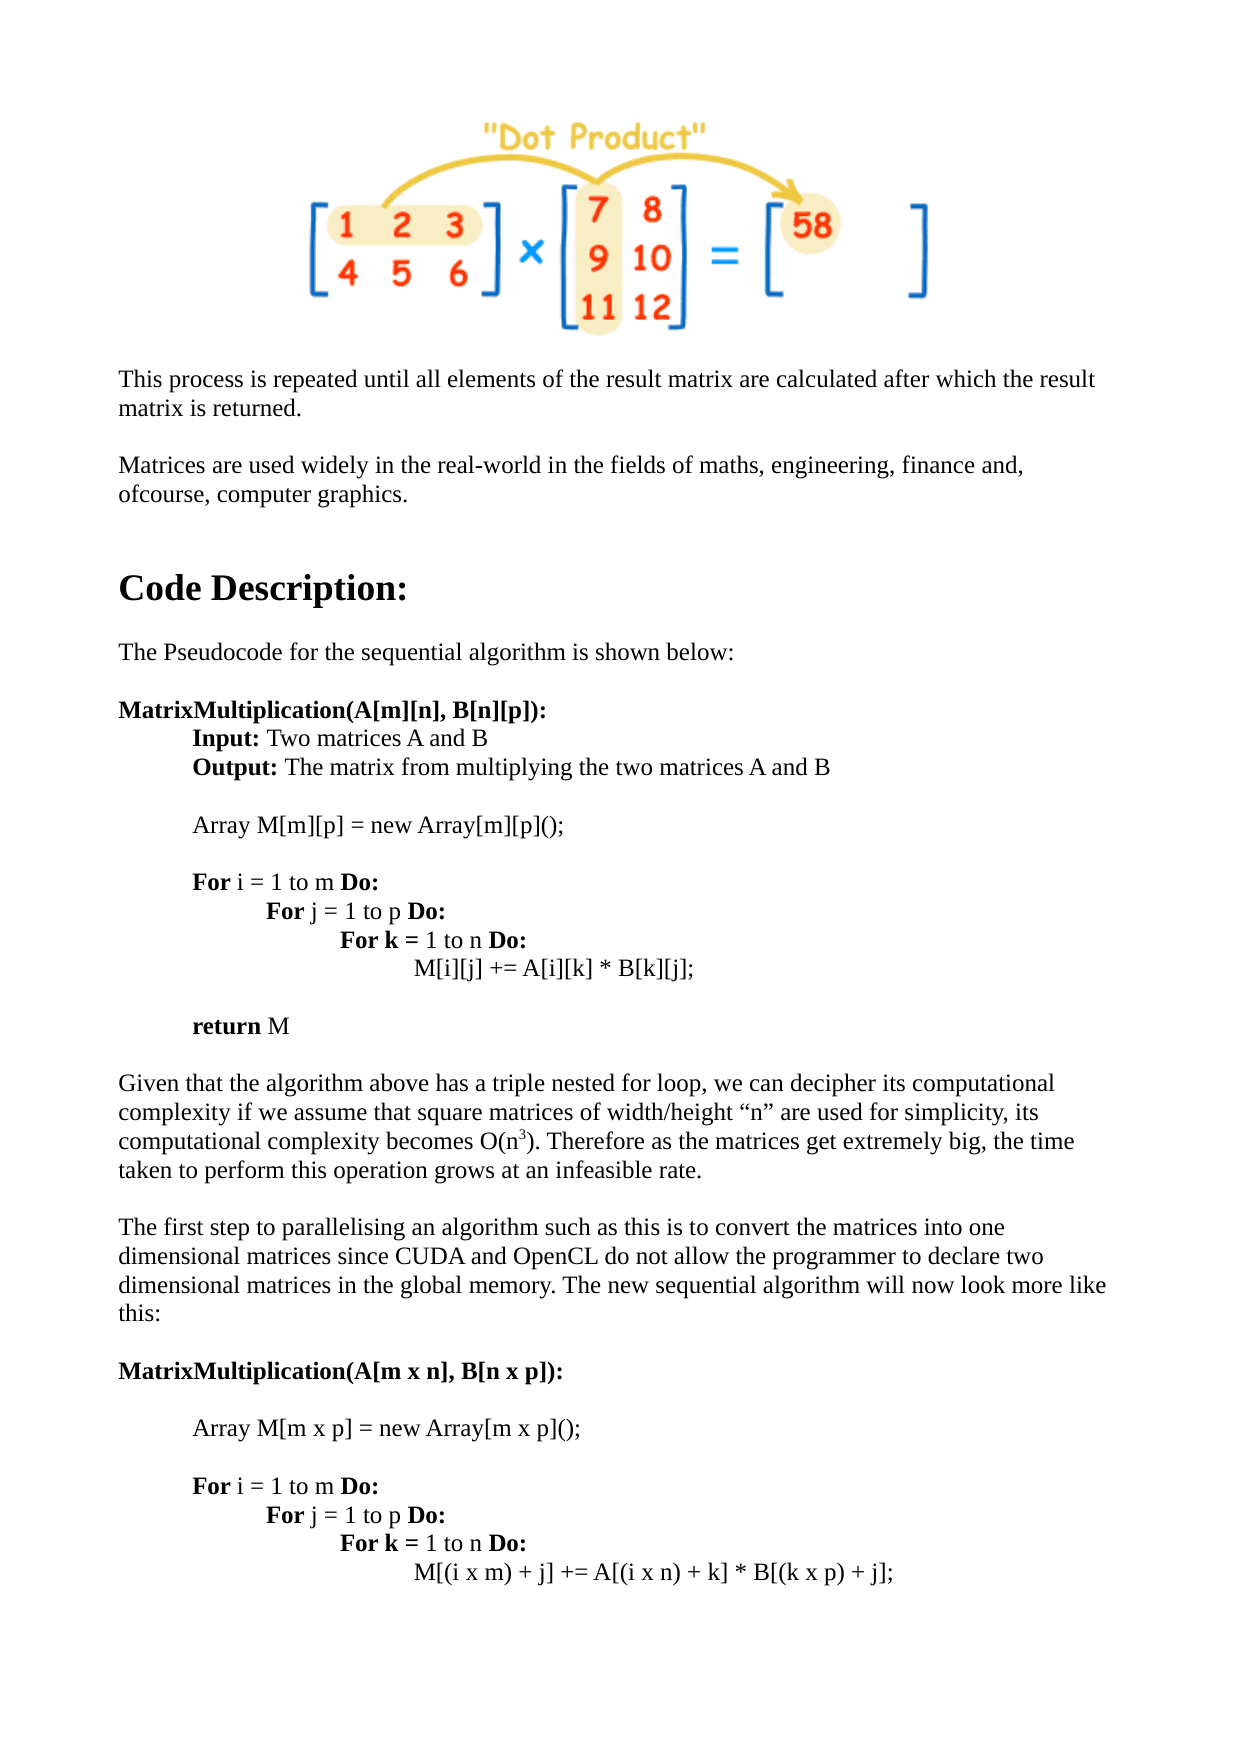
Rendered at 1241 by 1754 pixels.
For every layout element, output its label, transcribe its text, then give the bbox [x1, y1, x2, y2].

text MatrixMultiplication(A[m x n], B[n x p]): [118, 1356, 1122, 1385]
text Code Description: [118, 565, 1122, 608]
text MatrixMultiplication(A[m][n], B[n][p]): [118, 695, 1122, 723]
text For i = 1 to m Do: [118, 1471, 1122, 1500]
text Array M[m x p] = new Array[m x p](); [118, 1413, 1122, 1442]
text Given that the algorithm above has a triple nested for loop, we can decipher its computational complexity if we assume that square matrices of width/height “n” are used for simplicity, its computational complexity becomes O(n3). Therefore as the matrices get extremely big, the time taken to perform this operation grows at an infeasible rate. [118, 1068, 1122, 1183]
text For i = 1 to m Do: [118, 867, 1122, 896]
text For k = 1 to n Do: [118, 1528, 1122, 1557]
text The Pseudocode for the sequential algorithm is shown below: [118, 637, 1122, 666]
text This process is repeated until all elements of the result matrix are calculated after which the result matrix is returned. [118, 364, 1122, 422]
text Array M[m][p] = new Array[m][p](); [118, 810, 1122, 838]
text For j = 1 to p Do: [118, 1500, 1122, 1528]
text Output: The matrix from multiplying the two matrices A and B [118, 752, 1122, 781]
text For k = 1 to n Do: [118, 925, 1122, 953]
text Input: Two matrices A and B [118, 723, 1122, 752]
text M[i][j] += A[i][k] * B[k][j]; [118, 953, 1122, 982]
text Matrices are used widely in the real-world in the fields of maths, engineering, finance and, ofcourse, computer graphics. [118, 450, 1122, 508]
text return M [118, 1011, 1122, 1040]
text For j = 1 to p Do: [118, 896, 1122, 925]
text M[(i x m) + j] += A[(i x n) + k] * B[(k x p) + j]; [118, 1557, 1122, 1586]
text The first step to parallelising an algorithm such as this is to convert the matrices into one dimensional matrices since CUDA and OpenCL do not allow the programmer to declare two dimensional matrices in the global memory. The new sequential algorithm will now look more like this: [118, 1212, 1122, 1327]
